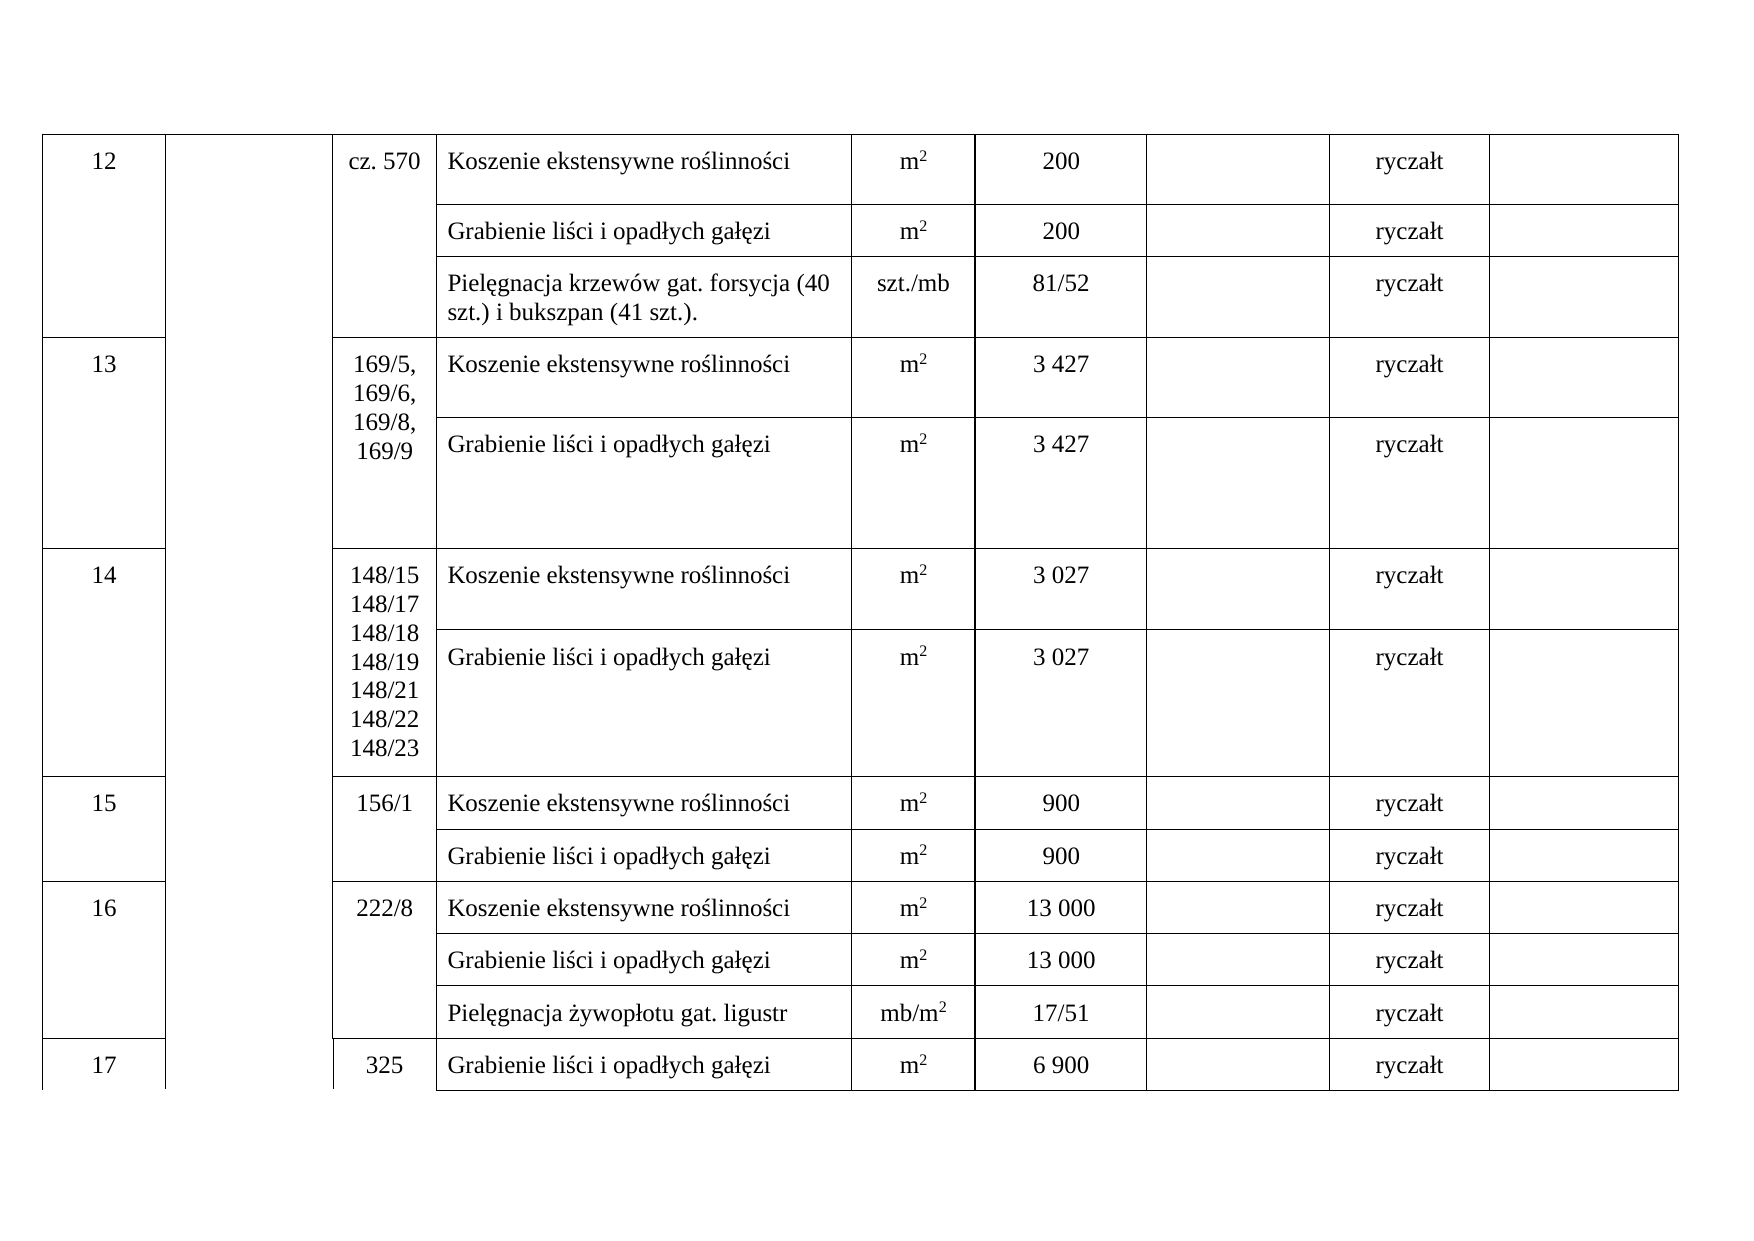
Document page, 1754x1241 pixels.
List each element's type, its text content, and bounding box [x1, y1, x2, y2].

table_cell Grabienie liści i opadłych gałęzi [437, 630, 851, 776]
table_cell 200 [976, 135, 1146, 204]
table_cell m2 [852, 882, 974, 933]
table_cell [1147, 630, 1329, 776]
table_cell 3 427 [976, 338, 1146, 417]
table_cell 3 427 [976, 418, 1146, 548]
table_cell m2 [852, 934, 974, 985]
table_cell 15 [43, 777, 165, 881]
table_cell [1147, 830, 1329, 881]
table_cell [1490, 986, 1678, 1038]
table_cell [1147, 1039, 1329, 1090]
table_cell m2 [852, 777, 974, 828]
table_cell Koszenie ekstensywne roślinności [437, 338, 851, 417]
table_cell 222/8 [333, 882, 436, 1038]
table_cell 14 [43, 549, 165, 776]
table_cell [1147, 882, 1329, 933]
table_cell [1147, 934, 1329, 985]
table_cell 13 [43, 338, 165, 548]
table_cell [1147, 418, 1329, 548]
table_cell [1490, 630, 1678, 776]
table_cell 13 000 [976, 882, 1146, 933]
table_cell [1490, 257, 1678, 337]
table_cell m2 [852, 418, 974, 548]
table_cell [1147, 986, 1329, 1038]
table_cell m2 [852, 830, 974, 881]
table_cell 3 027 [976, 549, 1146, 629]
table_cell Koszenie ekstensywne roślinności [437, 549, 851, 629]
table_cell Koszenie ekstensywne roślinności [437, 135, 851, 204]
table_cell [1490, 205, 1678, 256]
table_cell ryczałt [1330, 777, 1489, 828]
table_cell Koszenie ekstensywne roślinności [437, 777, 851, 828]
table_cell 81/52 [976, 257, 1146, 337]
table_cell m2 [852, 630, 974, 776]
table_cell [1490, 549, 1678, 629]
table_cell [1147, 549, 1329, 629]
table_cell [1490, 934, 1678, 985]
table_cell Grabienie liści i opadłych gałęzi [437, 830, 851, 881]
table_cell m2 [852, 549, 974, 629]
table_cell 17/51 [976, 986, 1146, 1038]
table_cell Pielęgnacja żywopłotu gat. ligustr [437, 986, 851, 1038]
table_cell ryczałt [1330, 630, 1489, 776]
table_cell [1490, 882, 1678, 933]
table_cell ryczałt [1330, 986, 1489, 1038]
table_cell ryczałt [1330, 135, 1489, 204]
table_cell 6 900 [976, 1039, 1146, 1090]
table_cell [1490, 777, 1678, 828]
table_cell 156/1 [333, 777, 436, 881]
table_cell m2 [852, 205, 974, 256]
table_cell [1147, 257, 1329, 337]
table_cell [1490, 338, 1678, 417]
table_cell m2 [852, 135, 974, 204]
table_cell [166, 135, 333, 1090]
table_cell 900 [976, 777, 1146, 828]
table_cell Grabienie liści i opadłych gałęzi [437, 418, 851, 548]
table_cell ryczałt [1330, 257, 1489, 337]
table_cell ryczałt [1330, 338, 1489, 417]
table_cell szt./mb [852, 257, 974, 337]
table_cell mb/m2 [852, 986, 974, 1038]
table_cell ryczałt [1330, 205, 1489, 256]
table_cell 3 027 [976, 630, 1146, 776]
table_cell [1490, 830, 1678, 881]
table_cell [1490, 1039, 1678, 1090]
table_cell m2 [852, 1039, 974, 1090]
table_cell Grabienie liści i opadłych gałęzi [437, 205, 851, 256]
table_cell Koszenie ekstensywne roślinności [437, 882, 851, 933]
table_cell 12 [43, 135, 165, 337]
table_cell [1147, 135, 1329, 204]
table_cell ryczałt [1330, 549, 1489, 629]
table_cell [1490, 418, 1678, 548]
table_cell 325 [333, 1039, 436, 1090]
table_cell m2 [852, 338, 974, 417]
table_cell 13 000 [976, 934, 1146, 985]
table_cell Pielęgnacja krzewów gat. forsycja (40 szt.) i bukszpan (41 szt.). [437, 257, 851, 337]
table_cell 148/15 148/17 148/18 148/19 148/21 148/22 148/23 [333, 549, 436, 776]
table_cell [1490, 135, 1678, 204]
table_cell 169/5, 169/6, 169/8, 169/9 [333, 338, 436, 548]
table_cell Grabienie liści i opadłych gałęzi [437, 934, 851, 985]
table_cell [1147, 777, 1329, 828]
table_cell ryczałt [1330, 1039, 1489, 1090]
table_cell ryczałt [1330, 830, 1489, 881]
table_cell 16 [43, 882, 165, 1038]
table_cell ryczałt [1330, 418, 1489, 548]
table_cell 200 [976, 205, 1146, 256]
table_cell cz. 570 [333, 135, 436, 337]
table_cell Grabienie liści i opadłych gałęzi [437, 1039, 851, 1090]
table_cell [1147, 205, 1329, 256]
table_cell ryczałt [1330, 934, 1489, 985]
table_cell 17 [43, 1039, 166, 1090]
table_cell ryczałt [1330, 882, 1489, 933]
table_cell 900 [976, 830, 1146, 881]
table_cell [1147, 338, 1329, 417]
